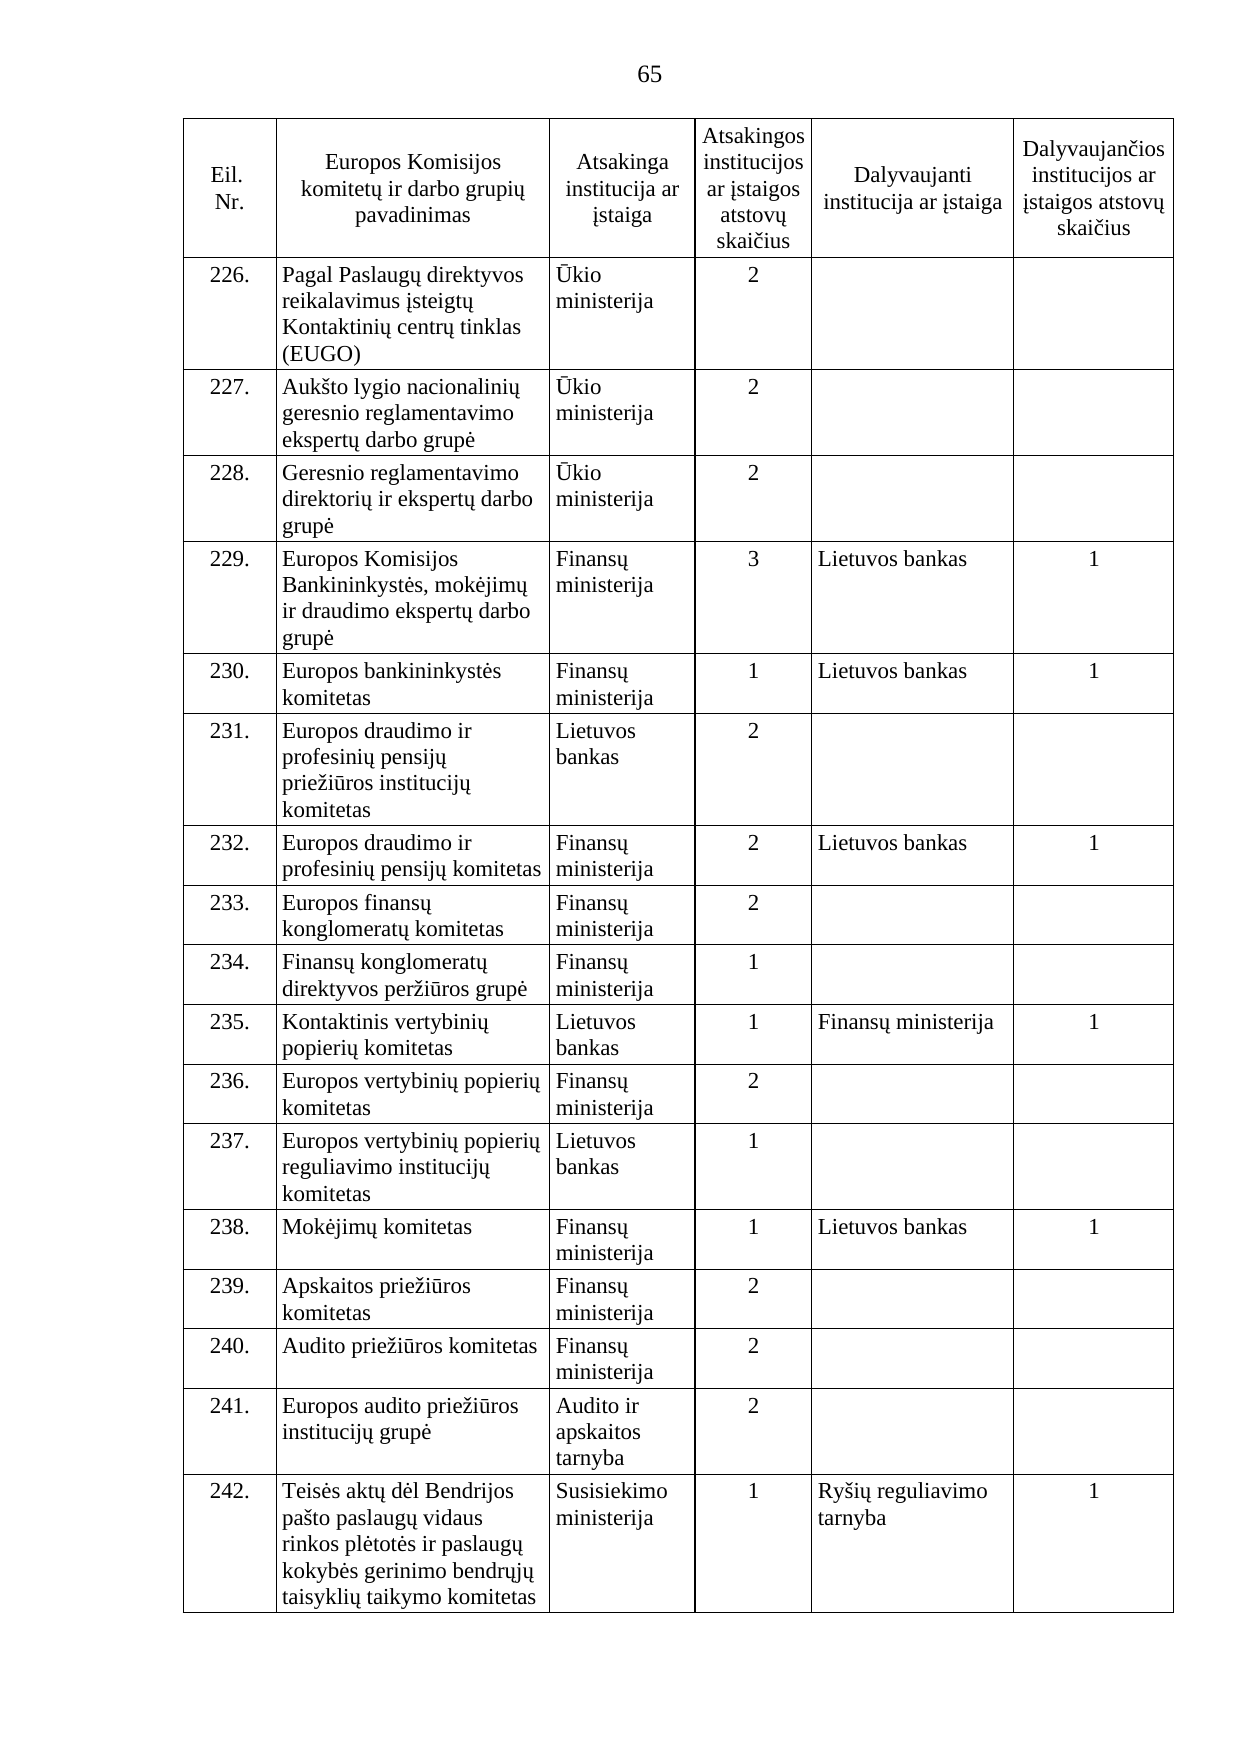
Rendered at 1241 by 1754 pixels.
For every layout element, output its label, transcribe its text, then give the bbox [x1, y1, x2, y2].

table_cell 2 [696, 1065, 811, 1123]
table_cell 1 [696, 945, 811, 1004]
table_cell 1 [1014, 1475, 1173, 1612]
table_cell Finansų ministerija [812, 1005, 1013, 1063]
table_cell [812, 886, 1013, 944]
table_cell Finansų konglomeratų direktyvos peržiūros grupė [277, 945, 549, 1004]
table_cell 234. [184, 945, 276, 1004]
table_cell Finansų ministerija [550, 945, 694, 1004]
table_cell [812, 1270, 1013, 1328]
table_cell Lietuvos bankas [812, 826, 1013, 885]
table_cell 240. [184, 1329, 276, 1388]
table_cell Europos Komisijos Bankininkystės, mokėjimų ir draudimo ekspertų darbo grupė [277, 542, 549, 653]
table_cell 228. [184, 456, 276, 541]
table_cell 1 [1014, 654, 1173, 713]
table_cell Lietuvos bankas [550, 714, 694, 825]
table_cell [1174, 1123, 1187, 1209]
table_cell [1174, 825, 1187, 885]
table_cell [1174, 1388, 1187, 1474]
table_cell [812, 456, 1013, 541]
table_cell 227. [184, 370, 276, 455]
table_cell 1 [696, 654, 811, 713]
table_cell Geresnio reglamentavimo direktorių ir ekspertų darbo grupė [277, 456, 549, 541]
table_cell [1174, 1328, 1187, 1388]
table_cell [1014, 714, 1173, 825]
table_cell 3 [696, 542, 811, 653]
table_cell 232. [184, 826, 276, 885]
table_cell 2 [696, 826, 811, 885]
table_cell [1174, 455, 1187, 541]
table_cell [812, 258, 1013, 369]
table_cell 1 [1014, 1005, 1173, 1063]
table_cell Teisės aktų dėl Bendrijos pašto paslaugų vidaus rinkos plėtotės ir paslaugų kokybės gerinimo bendrųjų taisyklių taikymo komitetas [277, 1475, 549, 1612]
table_cell [1174, 257, 1187, 369]
table_cell 1 [1014, 542, 1173, 653]
table_cell [1014, 945, 1173, 1004]
table_cell [1014, 1329, 1173, 1388]
table_cell [1174, 1004, 1187, 1063]
table_cell Finansų ministerija [550, 542, 694, 653]
table_header Dalyvaujanti institucija ar įstaiga [812, 119, 1013, 257]
table_cell 241. [184, 1389, 276, 1474]
table_cell [812, 1065, 1013, 1123]
table_cell Finansų ministerija [550, 1329, 694, 1388]
table_cell Lietuvos bankas [812, 542, 1013, 653]
table_cell 233. [184, 886, 276, 944]
table_cell Ūkio ministerija [550, 370, 694, 455]
table_cell 2 [696, 886, 811, 944]
table_cell 1 [1014, 826, 1173, 885]
table_cell Ūkio ministerija [550, 258, 694, 369]
table_cell [1014, 886, 1173, 944]
table_cell [1174, 944, 1187, 1004]
table_cell 238. [184, 1210, 276, 1268]
table_cell [1174, 1209, 1187, 1268]
table_cell 1 [1014, 1210, 1173, 1268]
table_cell Mokėjimų komitetas [277, 1210, 549, 1268]
table_cell [1014, 1389, 1173, 1474]
table_cell Europos vertybinių popierių komitetas [277, 1065, 549, 1123]
table_cell Europos bankininkystės komitetas [277, 654, 549, 713]
table_cell 230. [184, 654, 276, 713]
table_cell Kontaktinis vertybinių popierių komitetas [277, 1005, 549, 1063]
table_cell 2 [696, 258, 811, 369]
table_cell Europos finansų konglomeratų komitetas [277, 886, 549, 944]
table_cell Lietuvos bankas [550, 1124, 694, 1209]
table_cell 1 [696, 1005, 811, 1063]
table_cell Ryšių reguliavimo tarnyba [812, 1475, 1013, 1612]
table_cell 237. [184, 1124, 276, 1209]
table_cell 239. [184, 1270, 276, 1328]
table_cell 1 [696, 1124, 811, 1209]
table_cell [1174, 885, 1187, 944]
table_cell 2 [696, 1389, 811, 1474]
table_cell Aukšto lygio nacionalinių geresnio reglamentavimo ekspertų darbo grupė [277, 370, 549, 455]
table_cell 229. [184, 542, 276, 653]
table_cell 2 [696, 370, 811, 455]
table_cell Finansų ministerija [550, 1270, 694, 1328]
table_cell 1 [696, 1475, 811, 1612]
table_cell 2 [696, 714, 811, 825]
table_cell Ūkio ministerija [550, 456, 694, 541]
table_header Europos Komisijos komitetų ir darbo grupių pavadinimas [277, 119, 549, 257]
table_cell [812, 945, 1013, 1004]
table_cell Finansų ministerija [550, 1065, 694, 1123]
table_cell Lietuvos bankas [550, 1005, 694, 1063]
table_cell 236. [184, 1065, 276, 1123]
table_cell [1174, 369, 1187, 455]
table_cell 1 [696, 1210, 811, 1268]
table_cell Audito ir apskaitos tarnyba [550, 1389, 694, 1474]
table_cell [1014, 1065, 1173, 1123]
table_cell Europos draudimo ir profesinių pensijų priežiūros institucijų komitetas [277, 714, 549, 825]
table_cell Finansų ministerija [550, 654, 694, 713]
table_cell Europos audito priežiūros institucijų grupė [277, 1389, 549, 1474]
table_cell 2 [696, 456, 811, 541]
table_cell Finansų ministerija [550, 886, 694, 944]
table_cell 2 [696, 1270, 811, 1328]
table_cell [1174, 1474, 1187, 1612]
table_cell 2 [696, 1329, 811, 1388]
table_cell [812, 1124, 1013, 1209]
table_cell [1014, 370, 1173, 455]
table_cell [812, 1329, 1013, 1388]
table_cell [1174, 1269, 1187, 1328]
table_header Atsakinga institucija ar įstaiga [550, 119, 694, 257]
table_header [1174, 118, 1187, 257]
table_cell [812, 714, 1013, 825]
table_cell Finansų ministerija [550, 826, 694, 885]
table_cell Lietuvos bankas [812, 654, 1013, 713]
table_cell [1174, 1064, 1187, 1123]
table_cell [1174, 713, 1187, 825]
table_cell [1174, 541, 1187, 653]
table_cell Finansų ministerija [550, 1210, 694, 1268]
table_cell [1014, 1270, 1173, 1328]
table_cell Audito priežiūros komitetas [277, 1329, 549, 1388]
table_cell 231. [184, 714, 276, 825]
table_cell Europos draudimo ir profesinių pensijų komitetas [277, 826, 549, 885]
table_header Dalyvaujančios institucijos ar įstaigos atstovų skaičius [1014, 119, 1173, 257]
table_cell [812, 370, 1013, 455]
table_header Eil. Nr. [184, 119, 276, 257]
table_cell Lietuvos bankas [812, 1210, 1013, 1268]
table_cell 242. [184, 1475, 276, 1612]
table_cell Pagal Paslaugų direktyvos reikalavimus įsteigtų Kontaktinių centrų tinklas (EUGO) [277, 258, 549, 369]
table_cell [1014, 456, 1173, 541]
table_cell Apskaitos priežiūros komitetas [277, 1270, 549, 1328]
table_cell Susisiekimo ministerija [550, 1475, 694, 1612]
table_cell Europos vertybinių popierių reguliavimo institucijų komitetas [277, 1124, 549, 1209]
table_cell [1174, 653, 1187, 713]
table_cell [1014, 258, 1173, 369]
table_cell [812, 1389, 1013, 1474]
table_cell 235. [184, 1005, 276, 1063]
table_cell 226. [184, 258, 276, 369]
table_header Atsakingos institucijos ar įstaigos atstovų skaičius [696, 119, 811, 257]
table_cell [1014, 1124, 1173, 1209]
